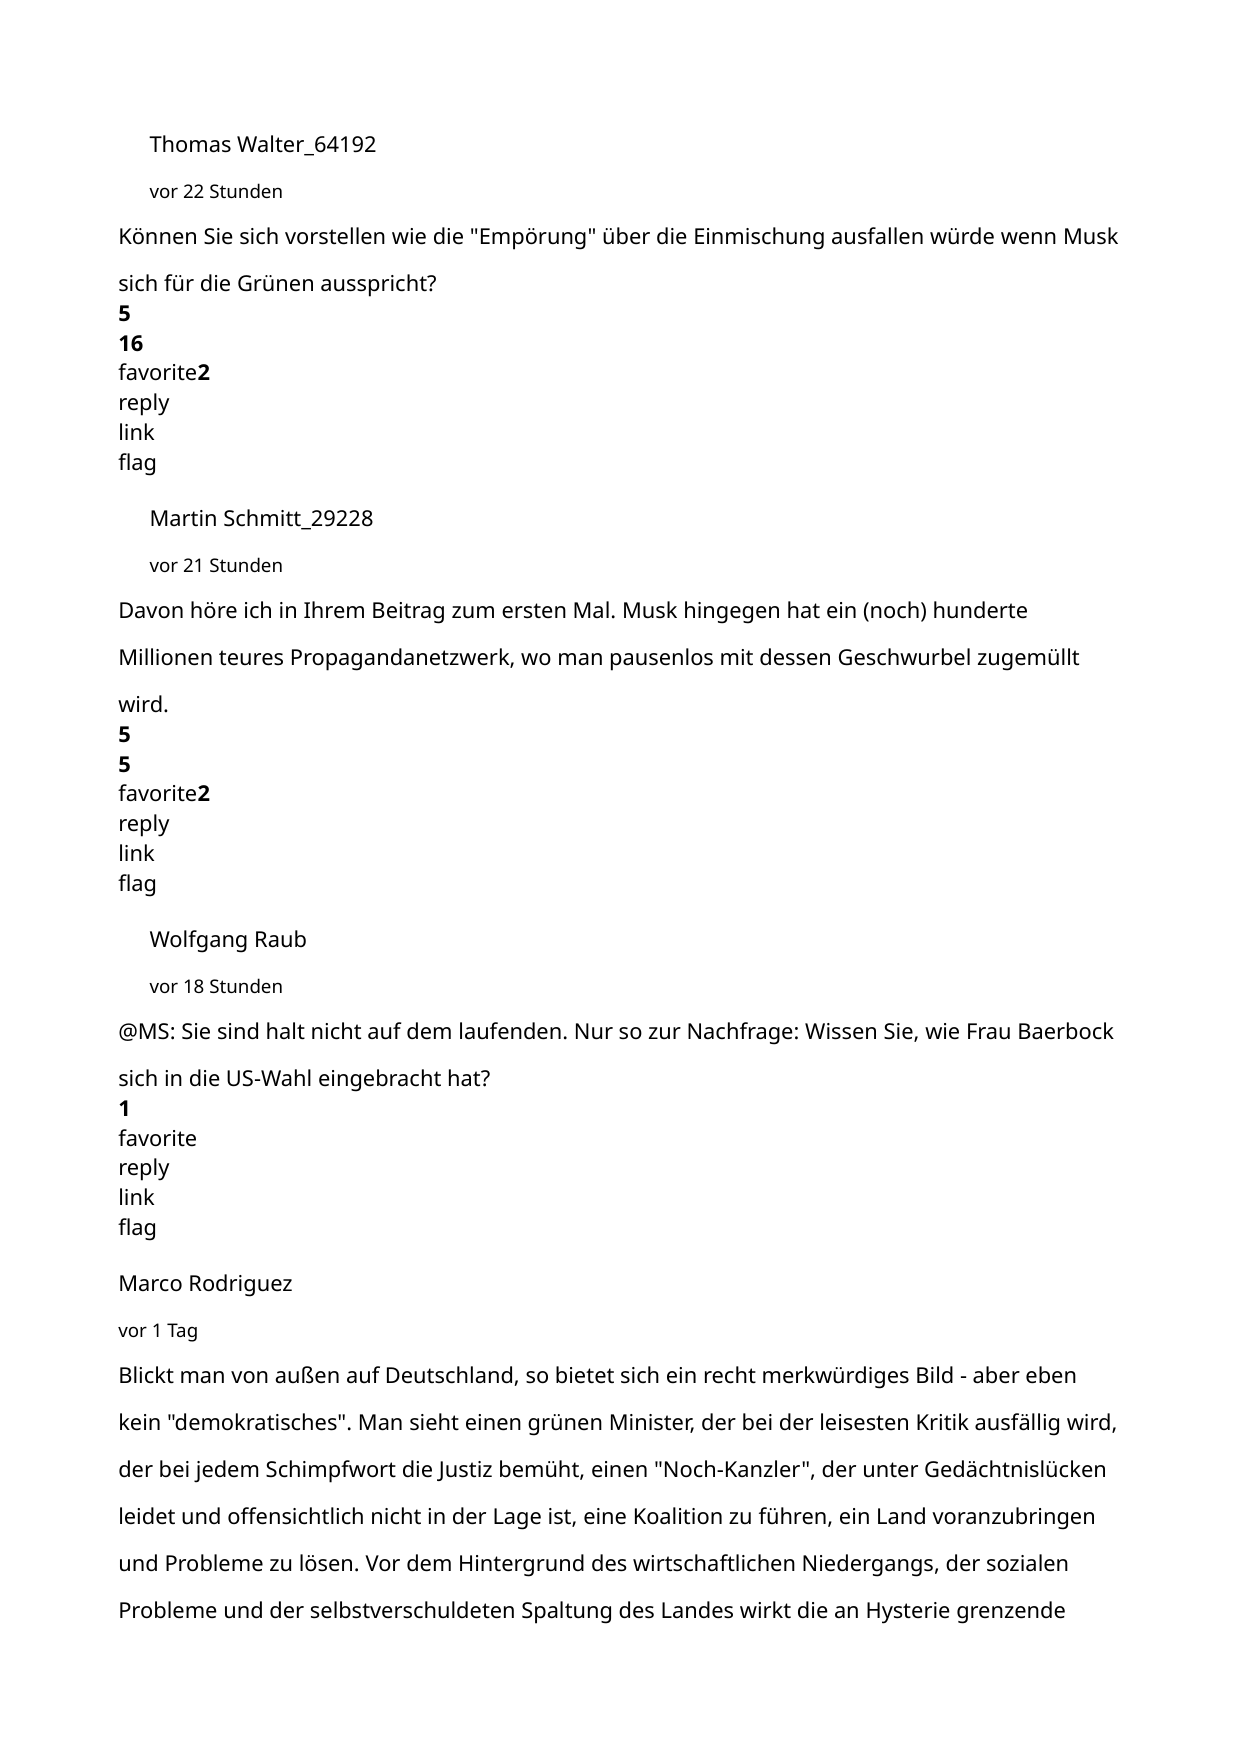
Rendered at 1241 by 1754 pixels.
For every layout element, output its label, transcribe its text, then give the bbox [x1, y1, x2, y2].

text reply [118, 387, 1122, 417]
text Martin Schmitt_29228 [149, 492, 1114, 533]
text @MS: Sie sind halt nicht auf dem laufenden. Nur so zur Nachfrage: Wissen Sie, wie Frau Baerbock sich in die US-Wahl eingebracht hat? [118, 999, 1122, 1093]
text 1 [118, 1093, 1122, 1123]
text reply [118, 808, 1122, 838]
text Davon höre ich in Ihrem Beitrag zum ersten Mal. Musk hingegen hat ein (noch) hunderte Millionen teures Propagandanetzwerk, wo man pausenlos mit dessen Geschwurbel zugemüllt wird. [118, 578, 1122, 719]
text Marco Rodriguez [118, 1257, 1114, 1298]
text 5 [118, 719, 1122, 748]
text Thomas Walter_64192 [149, 118, 1114, 159]
text vor 1 Tag [118, 1314, 1122, 1343]
text Wolfgang Raub [149, 913, 1114, 954]
text link [118, 1182, 1122, 1212]
text favorite2 [118, 778, 1122, 808]
text 5 [118, 298, 1122, 328]
text favorite2 [118, 357, 1122, 387]
text vor 21 Stunden [149, 548, 1122, 578]
text link [118, 417, 1122, 447]
text flag [118, 868, 1122, 897]
text flag [118, 447, 1122, 477]
text 16 [118, 328, 1122, 357]
text 5 [118, 748, 1122, 778]
text favorite [118, 1123, 1122, 1152]
text vor 22 Stunden [149, 174, 1122, 204]
text reply [118, 1152, 1122, 1182]
text flag [118, 1212, 1122, 1242]
text Blickt man von außen auf Deutschland, so bietet sich ein recht merkwürdiges Bild - aber eben kein "demokratisches". Man sieht einen grünen Minister, der bei der leisesten Kritik ausfällig wird, der bei jedem Schimpfwort die Justiz bemüht, einen "Noch-Kanzler", der unter Gedächtnislücken leidet und offensichtlich nicht in der Lage ist, eine Koalition zu führen, ein Land voranzubringen und Probleme zu lösen. Vor dem Hintergrund des wirtschaftlichen Niedergangs, der sozialen Probleme und der selbstverschuldeten Spaltung des Landes wirkt die an Hysterie grenzende [118, 1343, 1122, 1624]
text Können Sie sich vorstellen wie die "Empörung" über die Einmischung ausfallen würde wenn Musk sich für die Grünen ausspricht? [118, 204, 1122, 298]
text vor 18 Stunden [149, 969, 1122, 999]
text link [118, 838, 1122, 868]
